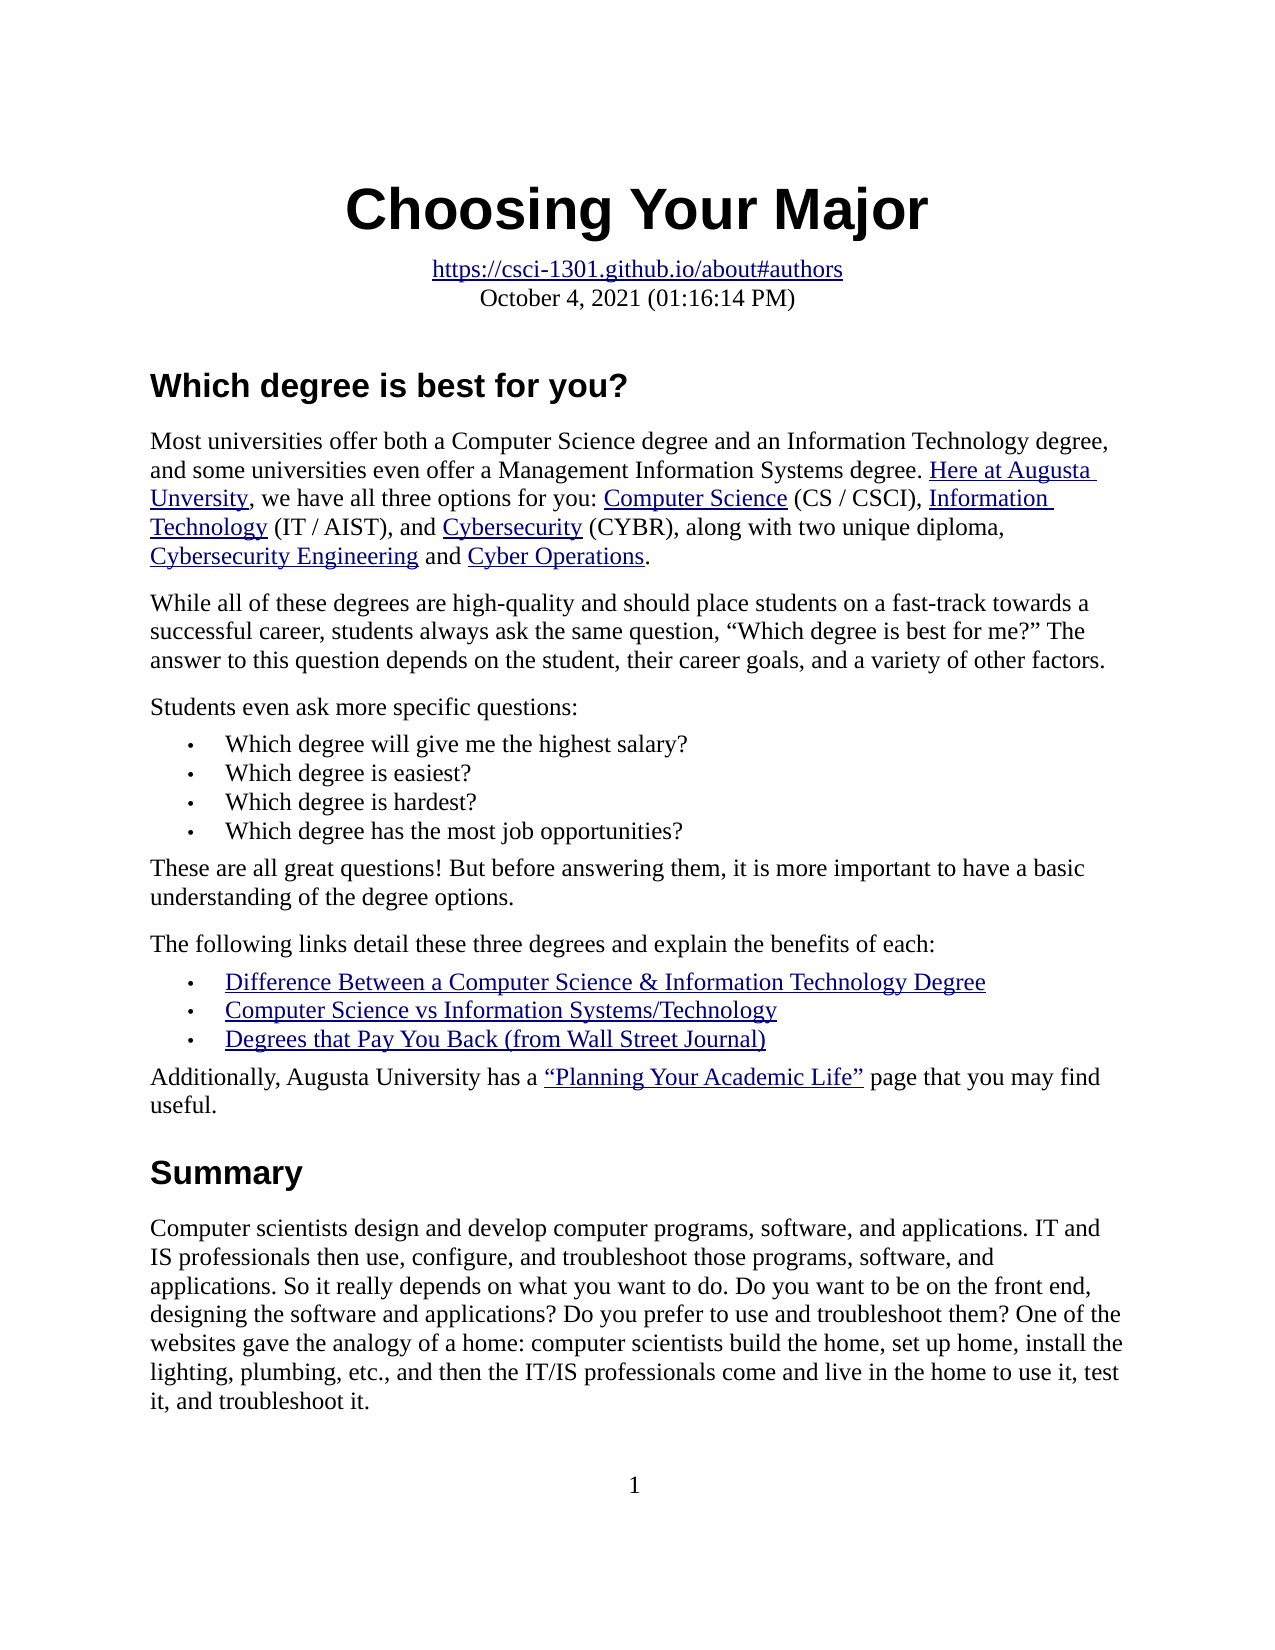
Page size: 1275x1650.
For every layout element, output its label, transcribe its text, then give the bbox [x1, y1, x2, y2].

text Students even ask more specific questions: [150, 692, 1125, 721]
list Which degree will give me the highest salary? [187, 729, 1125, 758]
text While all of these degrees are high-quality and should place students on a fast-track towards a successful career, students always ask the same question, “Which degree is best for me?” The answer to this question depends on the student, their career goals, and a variety of other factors. [150, 588, 1125, 674]
list Difference Between a Computer Science & Information Technology Degree [187, 967, 1125, 995]
subtitle Summary [150, 1153, 1125, 1192]
list Computer Science vs Information Systems/Technology [187, 995, 1125, 1024]
list Degrees that Pay You Back (from Wall Street Journal) [187, 1024, 1125, 1053]
list Which degree is hardest? [187, 787, 1125, 816]
text Additionally, Augusta University has a “Planning Your Academic Life” page that you may find useful. [150, 1062, 1125, 1119]
subtitle Which degree is best for you? [150, 366, 1125, 404]
text Computer scientists design and develop computer programs, software, and applications. IT and IS professionals then use, configure, and troubleshoot those programs, software, and applications. So it really depends on what you want to do. Do you want to be on the front end, designing the software and applications? Do you prefer to use and troubleshoot them? One of the websites gave the analogy of a home: computer scientists build the home, set up home, install the lighting, plumbing, etc., and then the IT/IS professionals come and live in the home to use it, test it, and troubleshoot it. [150, 1213, 1125, 1414]
text October 4, 2021 (01:16:14 PM) [150, 283, 1125, 312]
text https://csci-1301.github.io/about#authors [150, 254, 1125, 283]
text The following links detail these three degrees and explain the benefits of each: [150, 929, 1125, 958]
text Most universities offer both a Computer Science degree and an Information Technology degree, and some universities even offer a Management Information Systems degree. Here at Augusta Unversity, we have all three options for you: Computer Science (CS / CSCI), Information Technology (IT / AIST), and Cybersecurity (CYBR), along with two unique diploma, Cybersecurity Engineering and Cyber Operations. [150, 426, 1125, 570]
list Which degree has the most job opportunities? [187, 816, 1125, 844]
title Choosing Your Major [150, 175, 1125, 242]
text These are all great questions! But before answering them, it is more important to have a basic understanding of the degree options. [150, 853, 1125, 911]
list Which degree is easiest? [187, 758, 1125, 787]
